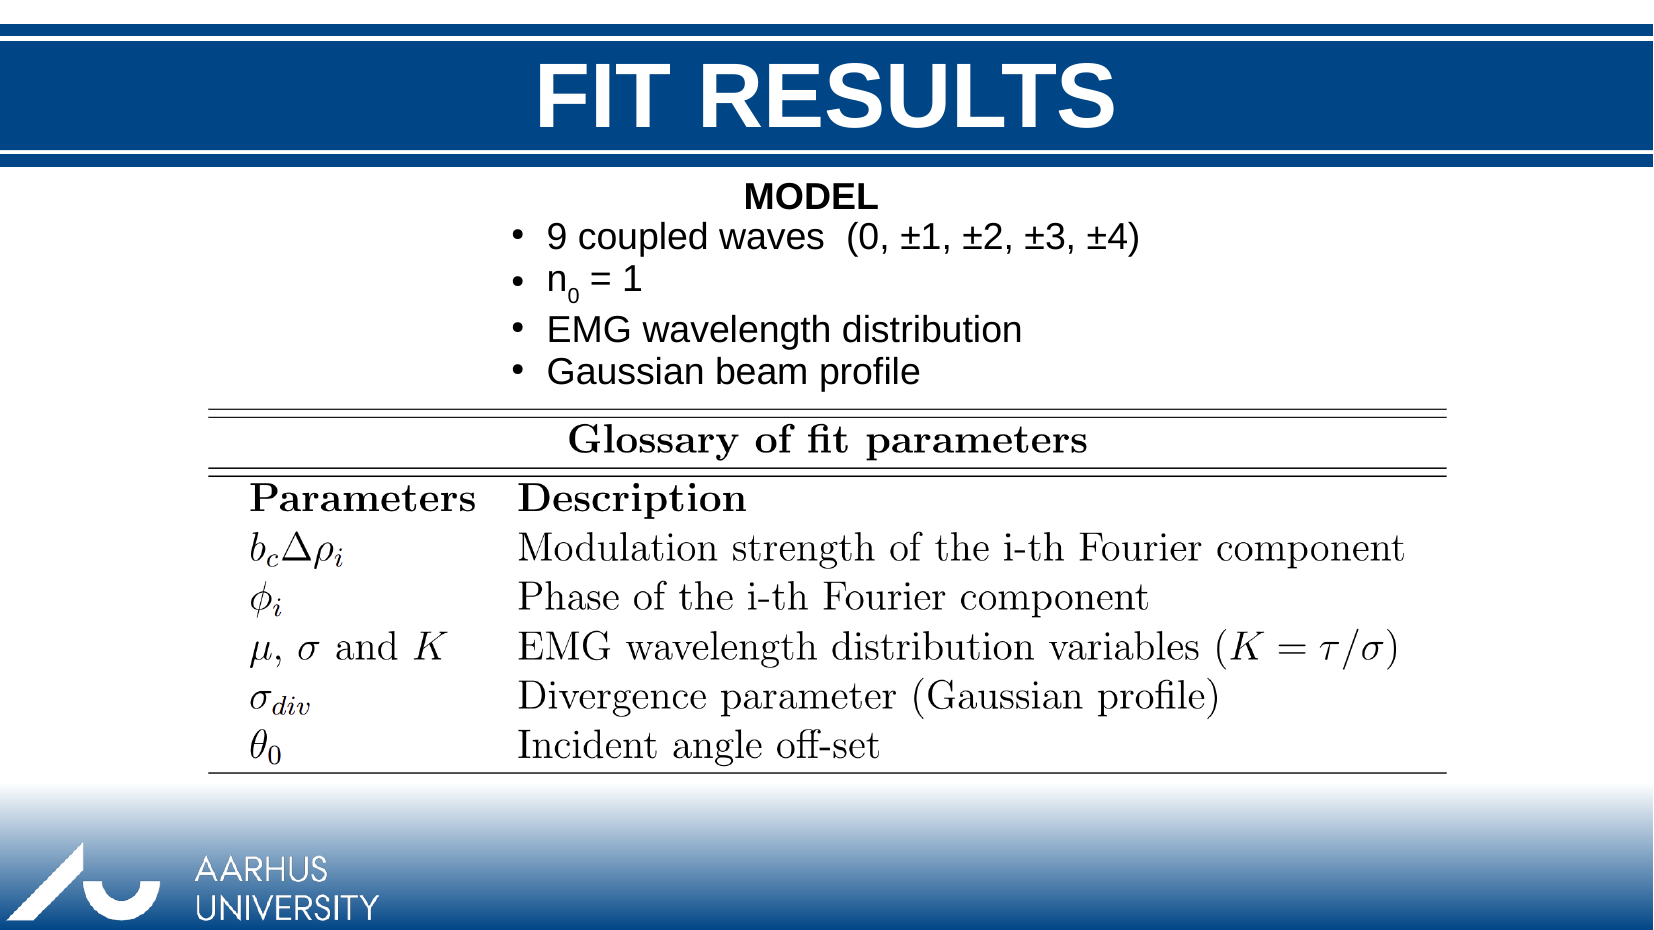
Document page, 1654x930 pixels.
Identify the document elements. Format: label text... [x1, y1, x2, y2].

text_box MODEL [728, 168, 895, 226]
picture [200, 401, 1453, 781]
text_box 9 coupled waves (0, ±1, ±2, ±3, ±4) n0 = 1 EMG wavelength distribution Gaussian beam profile [496, 207, 1157, 400]
picture [5, 841, 414, 928]
title FIT RESULTS [0, 41, 1653, 151]
